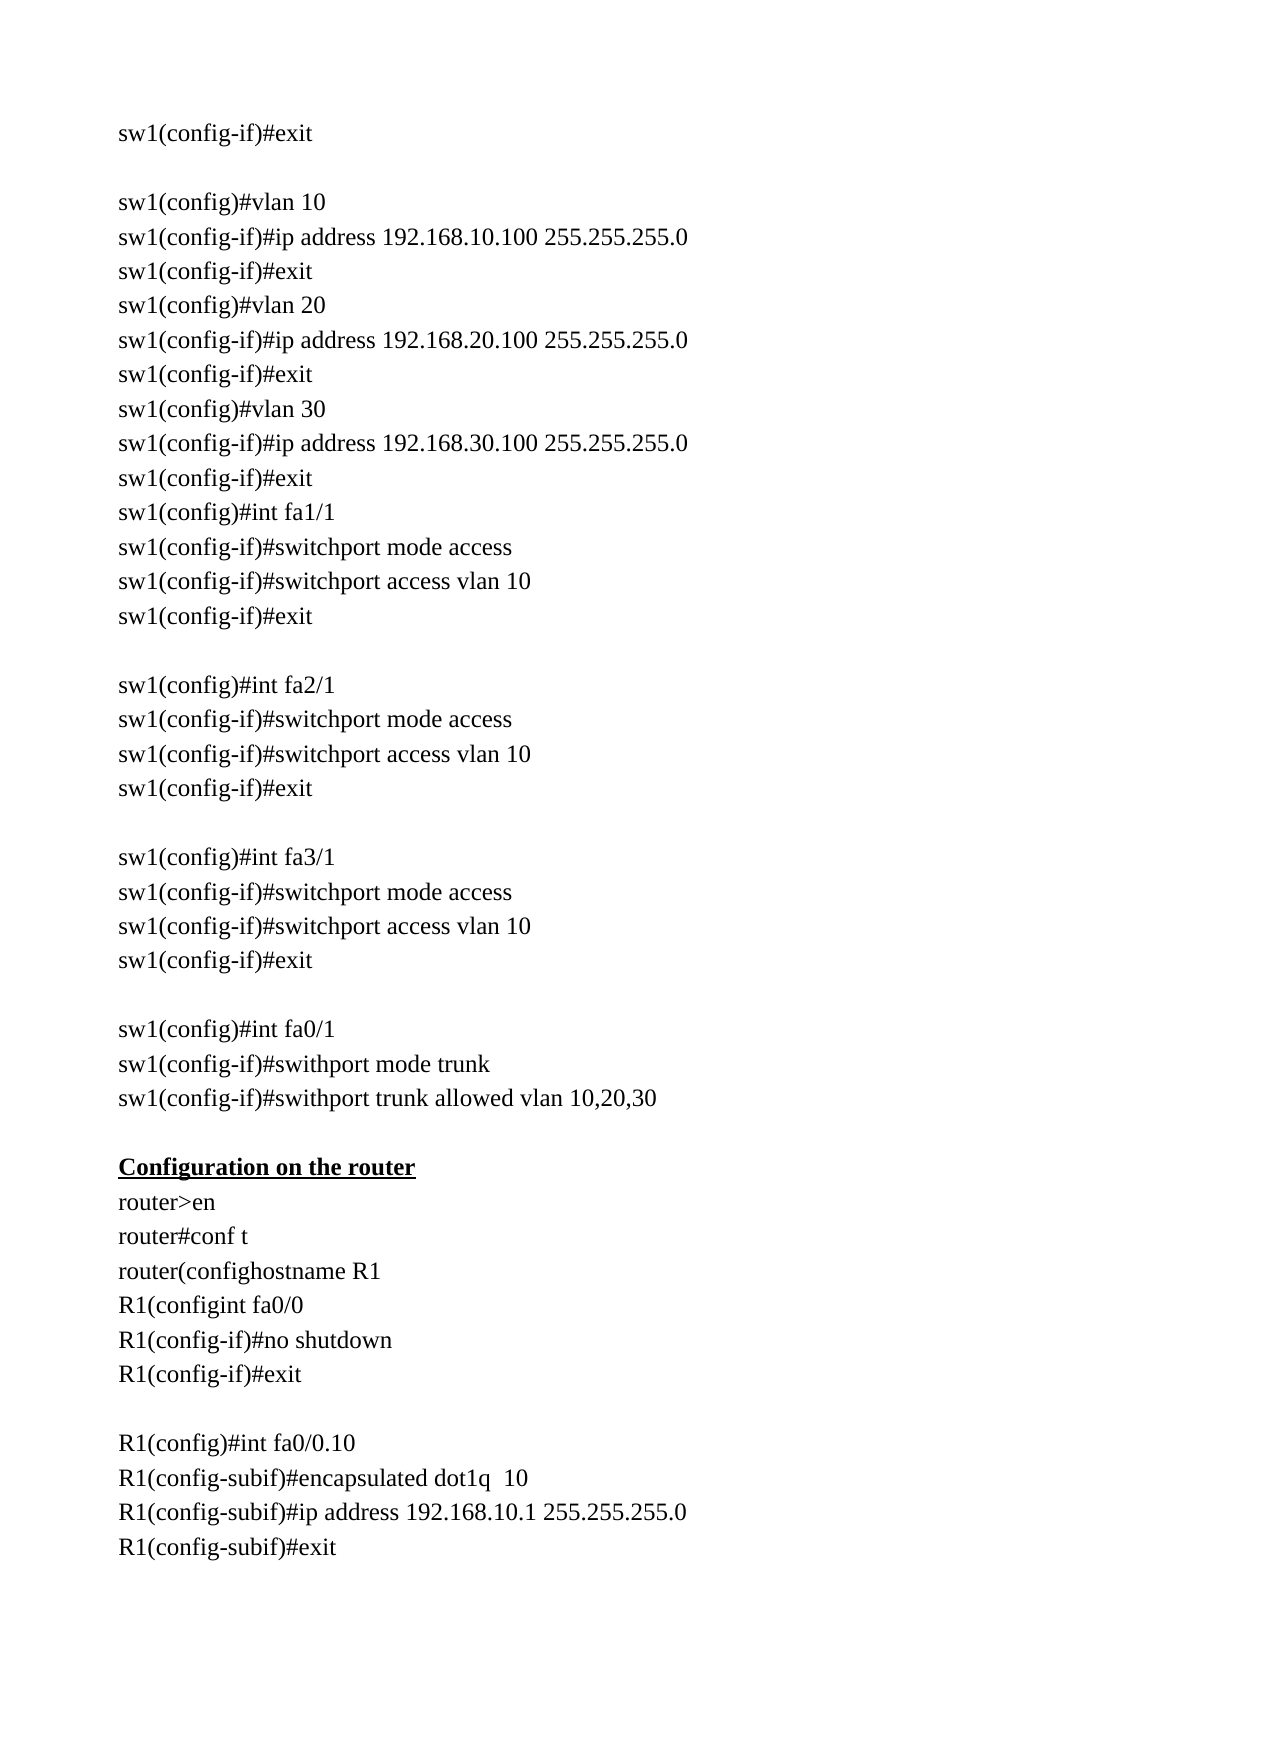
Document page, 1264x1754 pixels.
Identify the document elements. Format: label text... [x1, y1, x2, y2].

text sw1(config-if)#switchport access vlan 10 [118, 911, 1110, 940]
text sw1(config-if)#exit [118, 463, 1110, 492]
text R1(config-subif)#ip address 192.168.10.1 255.255.255.0 [118, 1497, 1110, 1526]
text sw1(config-if)#ip address 192.168.30.100 255.255.255.0 [118, 428, 1110, 457]
text sw1(config)#int fa3/1 [118, 842, 1110, 871]
text sw1(config-if)#ip address 192.168.20.100 255.255.255.0 [118, 325, 1110, 354]
text sw1(config-if)#exit [118, 773, 1110, 802]
text sw1(config-if)#switchport access vlan 10 [118, 739, 1110, 767]
text Configuration on the router [118, 1152, 1110, 1181]
text sw1(config-if)#swithport trunk allowed vlan 10,20,30 [118, 1083, 1110, 1112]
text router#conf t [118, 1221, 1110, 1250]
text R1(configint fa0/0 [118, 1290, 1110, 1319]
text router>en [118, 1187, 1110, 1216]
text sw1(config-if)#exit [118, 118, 1110, 147]
text sw1(config)#int fa1/1 [118, 497, 1110, 526]
text sw1(config-if)#exit [118, 946, 1110, 974]
text sw1(config-if)#ip address 192.168.10.100 255.255.255.0 [118, 222, 1110, 250]
text sw1(config-if)#switchport mode access [118, 532, 1110, 561]
text sw1(config-if)#exit [118, 359, 1110, 388]
text sw1(config-if)#switchport access vlan 10 [118, 566, 1110, 595]
text sw1(config-if)#exit [118, 256, 1110, 285]
text sw1(config-if)#swithport mode trunk [118, 1049, 1110, 1078]
text sw1(config)#vlan 30 [118, 394, 1110, 423]
text sw1(config-if)#switchport mode access [118, 877, 1110, 905]
text sw1(config-if)#exit [118, 601, 1110, 629]
text sw1(config)#int fa2/1 [118, 670, 1110, 698]
text R1(config-subif)#encapsulated dot1q 10 [118, 1463, 1110, 1492]
text R1(config)#int fa0/0.10 [118, 1428, 1110, 1457]
text router(confighostname R1 [118, 1256, 1110, 1285]
text R1(config-subif)#exit [118, 1532, 1110, 1561]
text sw1(config-if)#switchport mode access [118, 704, 1110, 733]
text R1(config-if)#no shutdown [118, 1325, 1110, 1354]
text R1(config-if)#exit [118, 1359, 1110, 1388]
text sw1(config)#vlan 20 [118, 291, 1110, 319]
text sw1(config)#int fa0/1 [118, 1014, 1110, 1043]
text sw1(config)#vlan 10 [118, 187, 1110, 216]
